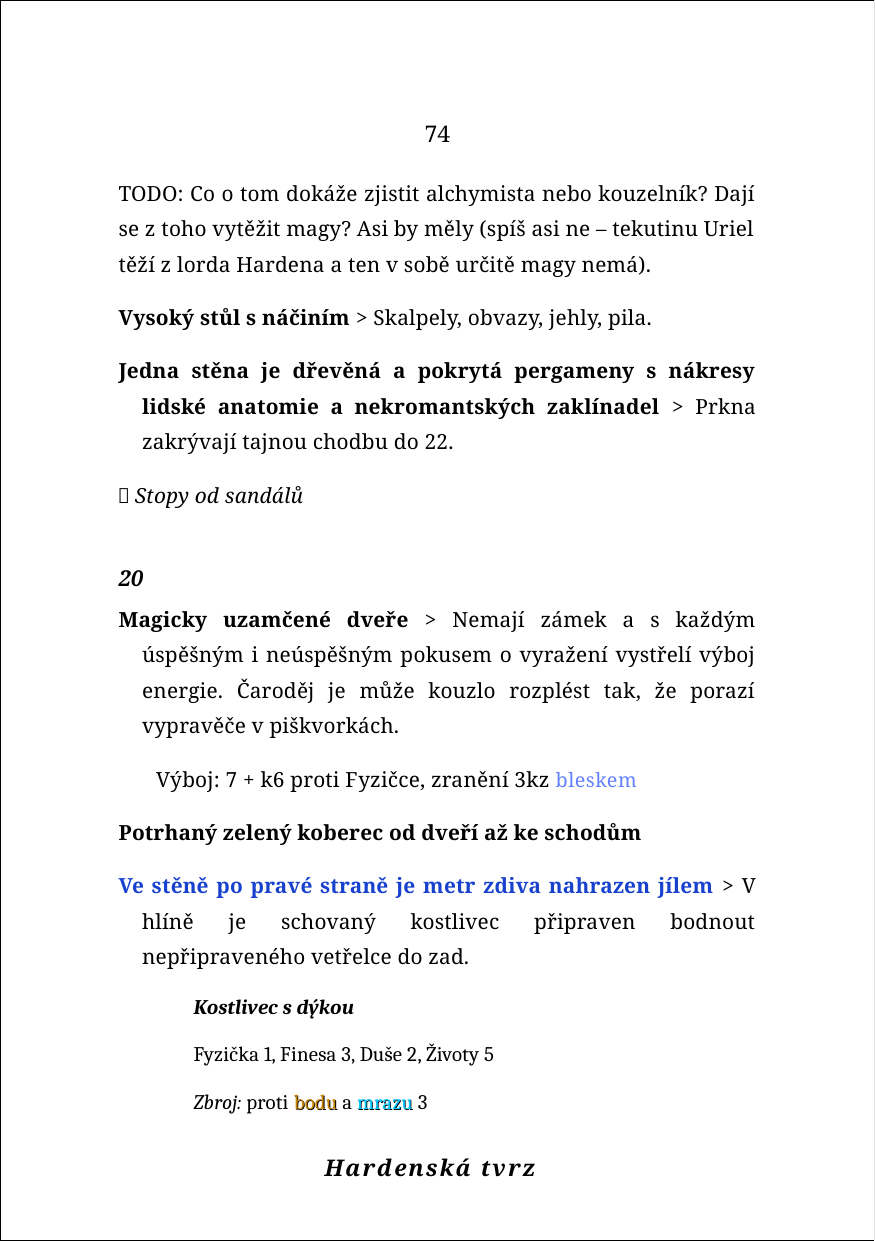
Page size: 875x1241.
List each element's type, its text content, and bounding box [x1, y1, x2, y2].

text Jedna stěna je dřevěná a pokrytá pergameny s nákresy lidské anatomie a nekromantských zaklínadel > Prkna zakrývají tajnou chodbu do 22. [118, 356, 756, 456]
subtitle 20 [118, 563, 756, 593]
text Magicky uzamčené dveře > Nemají zámek a s každým úspěšným i neúspěšným pokusem o vyražení vystřelí výboj energie. Čaroděj je může kouzlo rozplést tak, že porazí vypravěče v piškvorkách. [118, 605, 756, 740]
text Potrhaný zelený koberec od dveří až ke schodům [118, 818, 756, 846]
text Ve stěně po pravé straně je metr zdiva nahrazen jílem > V hlíně je schovaný kostlivec připraven bodnout nepřipraveného vetřelce do zad. [118, 871, 756, 971]
text TODO: Co o tom dokáže zjistit alchymista nebo kouzelník? Dají se z toho vytěžit magy? Asi by měly (spíš asi ne – tekutinu Uriel těží z lorda Hardena a ten v sobě určitě magy nemá). [118, 179, 756, 278]
text 👣 Stopy od sandálů [118, 481, 756, 509]
list Výboj: 7 + k6 proti Fyzičce, zranění 3kz bleskem [118, 765, 756, 793]
list Kostlivec s dýkou [156, 996, 756, 1019]
list Zbroj: proti bodu a⁠ mrazu 3 [156, 1091, 756, 1115]
list Fyzička 1, Finesa 3, Duše 2, Životy 5 [156, 1043, 756, 1067]
text Vysoký stůl s náčiním > Skalpely, obvazy, jehly, pila. [118, 303, 756, 332]
